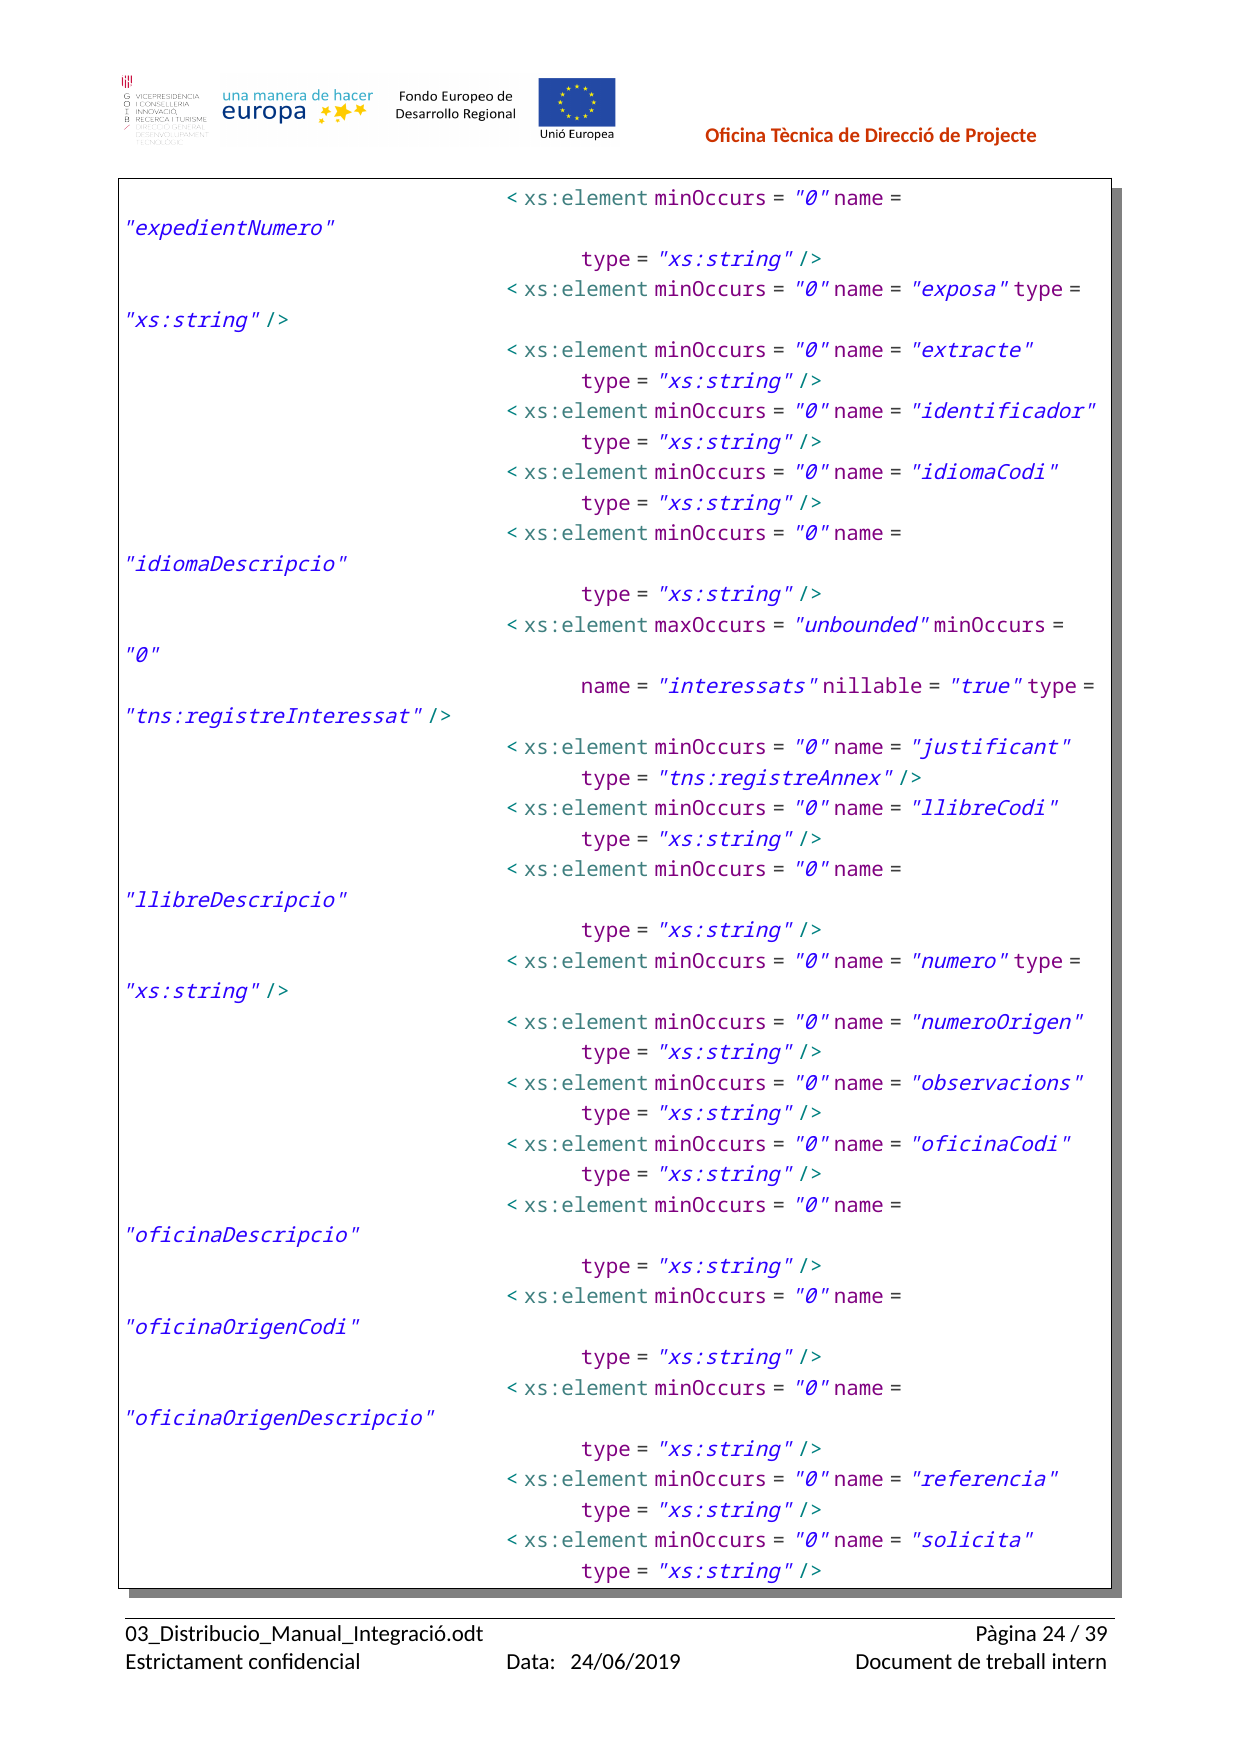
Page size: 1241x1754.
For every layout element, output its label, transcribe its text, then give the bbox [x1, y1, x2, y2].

text < xs:element minOccurs = "0" name = "justificant" [119, 727, 1111, 758]
text < xs:element minOccurs = "0" name = "idiomaDescripcio" [119, 513, 1111, 574]
text < xs:element minOccurs = "0" name = "numero" type = "xs:string" /> [119, 941, 1111, 1002]
text < xs:element minOccurs = "0" name = "exposa" type = "xs:string" /> [119, 269, 1111, 330]
text < xs:element minOccurs = "0" name = "extracte" [119, 330, 1111, 361]
text name = "interessats" nillable = "true" type = "tns:registreInteressat" /> [119, 666, 1111, 727]
text type = "xs:string" /> [119, 422, 1111, 452]
text < xs:element minOccurs = "0" name = "solicita" [119, 1521, 1111, 1551]
text type = "xs:string" /> [119, 1429, 1111, 1459]
text < xs:element minOccurs = "0" name = "idiomaCodi" [119, 452, 1111, 483]
text type = "xs:string" /> [119, 1490, 1111, 1521]
text type = "xs:string" /> [119, 1093, 1111, 1124]
text < xs:element minOccurs = "0" name = "observacions" [119, 1063, 1111, 1093]
text < xs:element minOccurs = "0" name = "oficinaOrigenCodi" [119, 1276, 1111, 1337]
text type = "xs:string" /> [119, 819, 1111, 849]
text type = "xs:string" /> [119, 574, 1111, 605]
text type = "xs:string" /> [119, 1337, 1111, 1368]
picture [118, 73, 213, 147]
text type = "xs:string" /> [119, 1246, 1111, 1276]
text < xs:element minOccurs = "0" name = "expedientNumero" [119, 179, 1111, 239]
picture [219, 73, 621, 147]
text < xs:element minOccurs = "0" name = "oficinaDescripcio" [119, 1185, 1111, 1246]
text type = "xs:string" /> [119, 1154, 1111, 1185]
text < xs:element minOccurs = "0" name = "llibreDescripcio" [119, 849, 1111, 910]
text < xs:element minOccurs = "0" name = "llibreCodi" [119, 788, 1111, 819]
text type = "xs:string" /> [119, 361, 1111, 391]
text type = "xs:string" /> [119, 239, 1111, 269]
text type = "xs:string" /> [119, 910, 1111, 941]
text type = "xs:string" /> [119, 483, 1111, 513]
text < xs:element minOccurs = "0" name = "referencia" [119, 1459, 1111, 1490]
text type = "xs:string" /> [119, 1551, 1111, 1588]
text < xs:element maxOccurs = "unbounded" minOccurs = "0" [119, 605, 1111, 666]
text < xs:element minOccurs = "0" name = "oficinaOrigenDescripcio" [119, 1368, 1111, 1429]
text type = "xs:string" /> [119, 1032, 1111, 1063]
text < xs:element minOccurs = "0" name = "numeroOrigen" [119, 1002, 1111, 1032]
text < xs:element minOccurs = "0" name = "oficinaCodi" [119, 1124, 1111, 1154]
text type = "tns:registreAnnex" /> [119, 758, 1111, 788]
text < xs:element minOccurs = "0" name = "identificador" [119, 391, 1111, 422]
